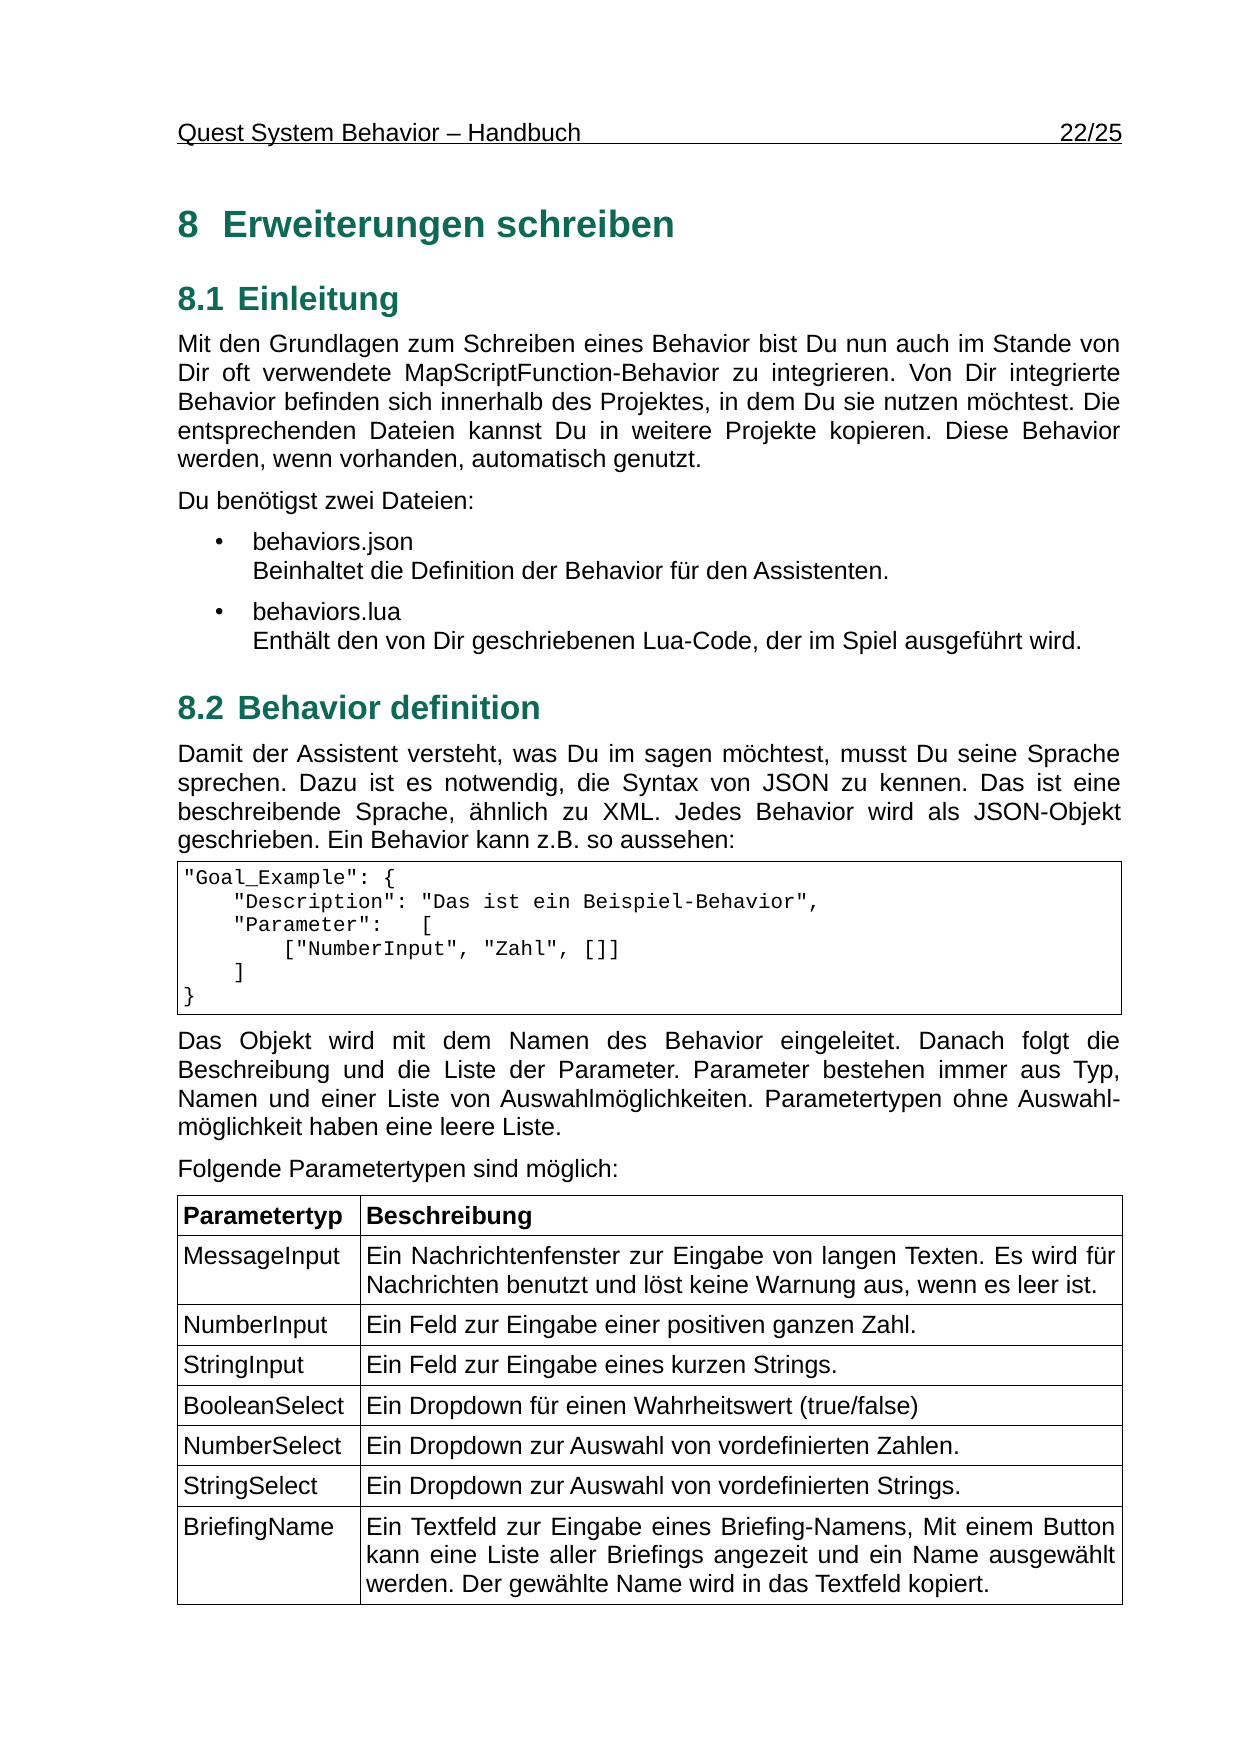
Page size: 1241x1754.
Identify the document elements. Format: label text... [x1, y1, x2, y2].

subtitle Behavior definition [177, 688, 1122, 727]
table_cell MessageInput [178, 1236, 360, 1304]
table_cell Ein Dropdown für einen Wahrheitswert (true/false) [361, 1386, 1122, 1425]
text Damit der Assistent versteht, was Du im sagen möchtest, musst Du seine Sprache sprechen. Dazu ist es notwendig, die Syntax von JSON zu kennen. Das ist eine beschreibende Sprache, ähnlich zu XML. Jedes Behavior wird als JSON-Objekt geschrieben. Ein Behavior kann z.B. so aussehen: [177, 739, 1122, 854]
table_cell BriefingName [178, 1507, 360, 1603]
table_cell Ein Nachrichtenfenster zur Eingabe von langen Texten. Es wird für Nachrichten benutzt und löst keine Warnung aus, wenn es leer ist. [361, 1236, 1122, 1304]
table_cell Ein Dropdown zur Auswahl von vordefinierten Strings. [361, 1466, 1122, 1506]
subtitle Erweiterungen schreiben [177, 201, 1122, 245]
table_cell Ein Dropdown zur Auswahl von vordefinierten Zahlen. [361, 1426, 1122, 1465]
list behaviors.lua Enthält den von Dir geschriebenen Lua-Code, der im Spiel ausgeführt wird. [215, 597, 1122, 655]
table_header Parametertyp [178, 1196, 360, 1235]
text Mit den Grundlagen zum Schreiben eines Behavior bist Du nun auch im Stande von Dir oft verwendete MapScriptFunction-Behavior zu integrieren. Von Dir integrierte Behavior befinden sich innerhalb des Projektes, in dem Du sie nutzen möchtest. Die entsprechenden Dateien kannst Du in weitere Projekte kopieren. Diese Behavior werden, wenn vorhanden, automatisch genutzt. [177, 329, 1122, 473]
table_cell Ein Feld zur Eingabe einer positiven ganzen Zahl. [361, 1305, 1122, 1344]
table_cell Ein Textfeld zur Eingabe eines Briefing-Namens, Mit einem Button kann eine Liste aller Briefings angezeit und ein Name ausgewählt werden. Der gewählte Name wird in das Textfeld kopiert. [361, 1507, 1122, 1603]
table_cell NumberInput [178, 1305, 360, 1344]
text Das Objekt wird mit dem Namen des Behavior eingeleitet. Danach folgt die Beschreibung und die Liste der Parameter. Parameter bestehen immer aus Typ, Namen und einer Liste von Auswahlmöglichkeiten. Parametertypen ohne Auswahl-möglichkeit haben eine leere Liste. [177, 1026, 1122, 1141]
subtitle Einleitung [177, 278, 1122, 317]
text Du benötigst zwei Dateien: [177, 486, 1122, 514]
table_cell StringInput [178, 1346, 360, 1385]
table_cell StringSelect [178, 1466, 360, 1506]
table_header Beschreibung [361, 1196, 1122, 1235]
table_cell Ein Feld zur Eingabe eines kurzen Strings. [361, 1346, 1122, 1385]
table_cell BooleanSelect [178, 1386, 360, 1425]
text Folgende Parametertypen sind möglich: [177, 1153, 1122, 1182]
table_cell NumberSelect [178, 1426, 360, 1465]
list behaviors.json Beinhaltet die Definition der Behavior für den Assistenten. [215, 527, 1122, 584]
